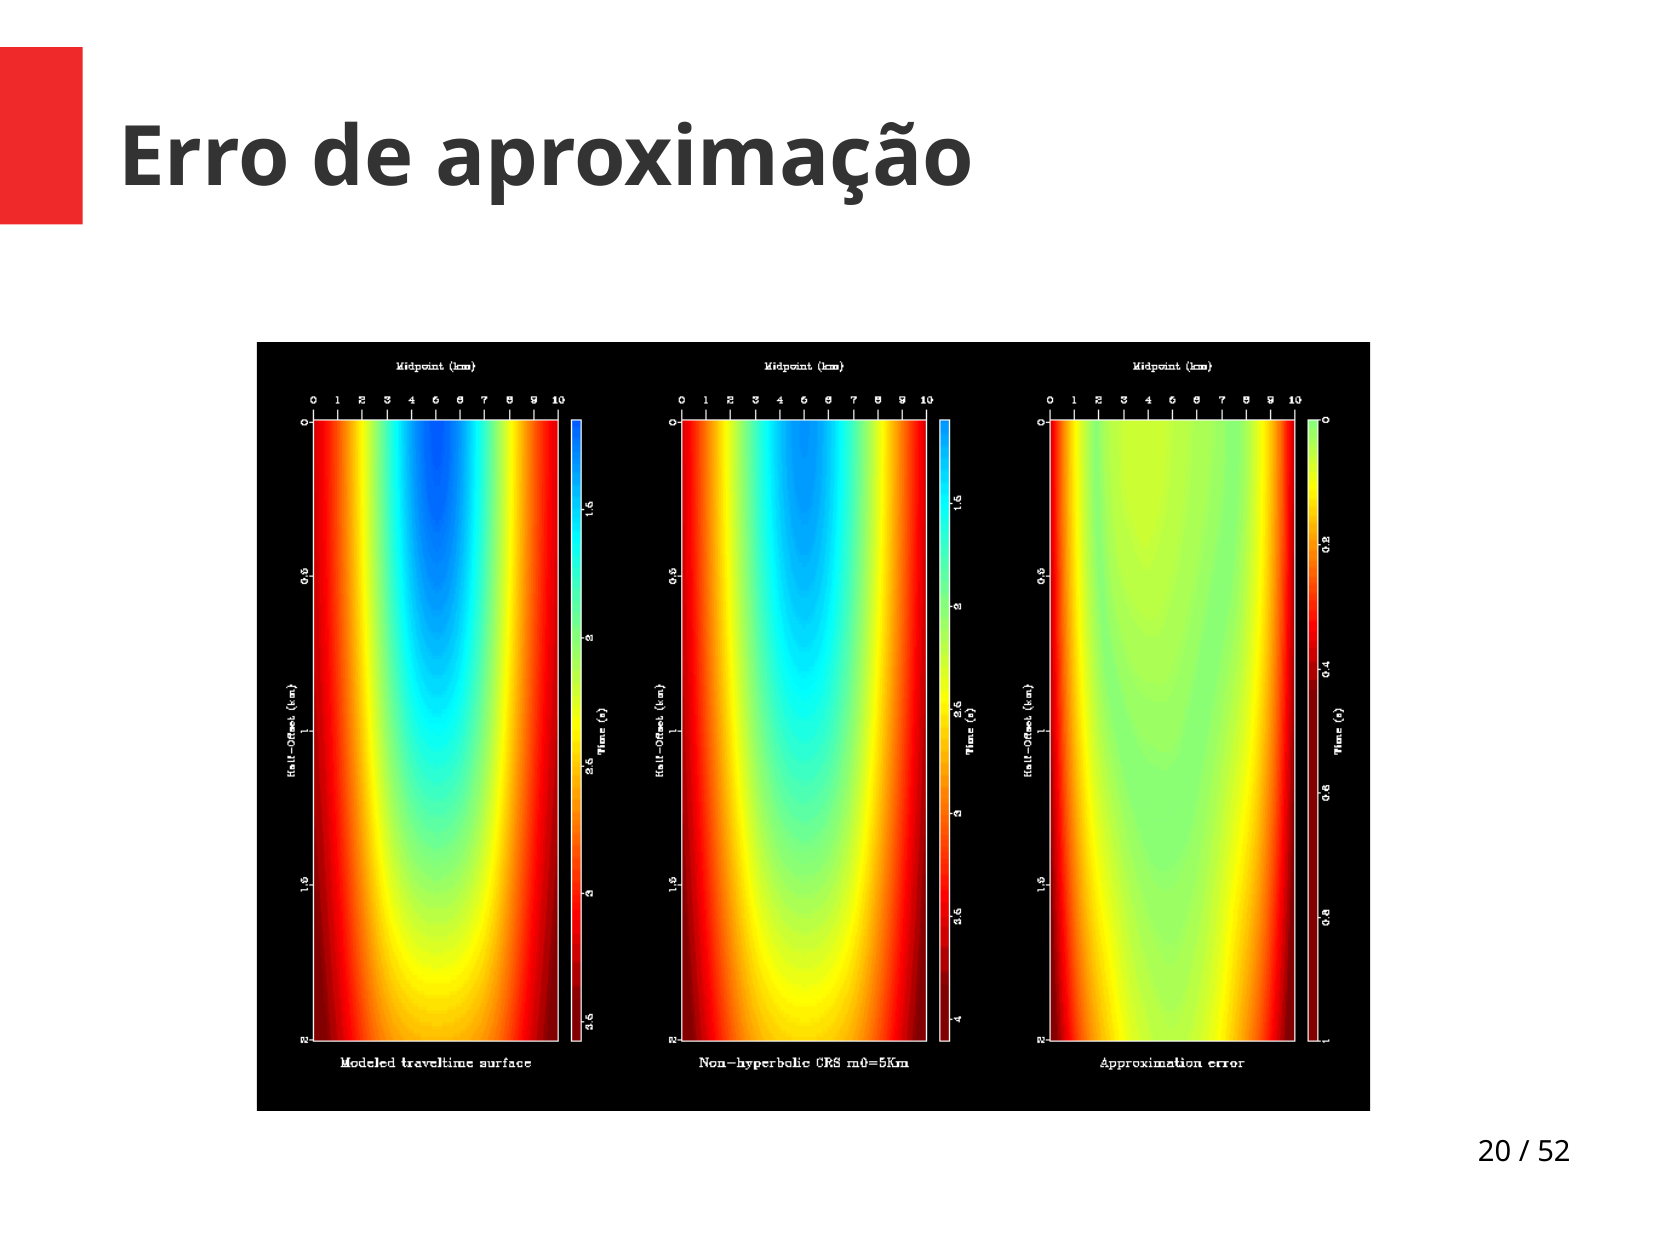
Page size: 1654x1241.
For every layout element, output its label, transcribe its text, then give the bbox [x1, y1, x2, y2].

title Erro de aproximação [118, 49, 1571, 257]
picture [256, 342, 1371, 1111]
